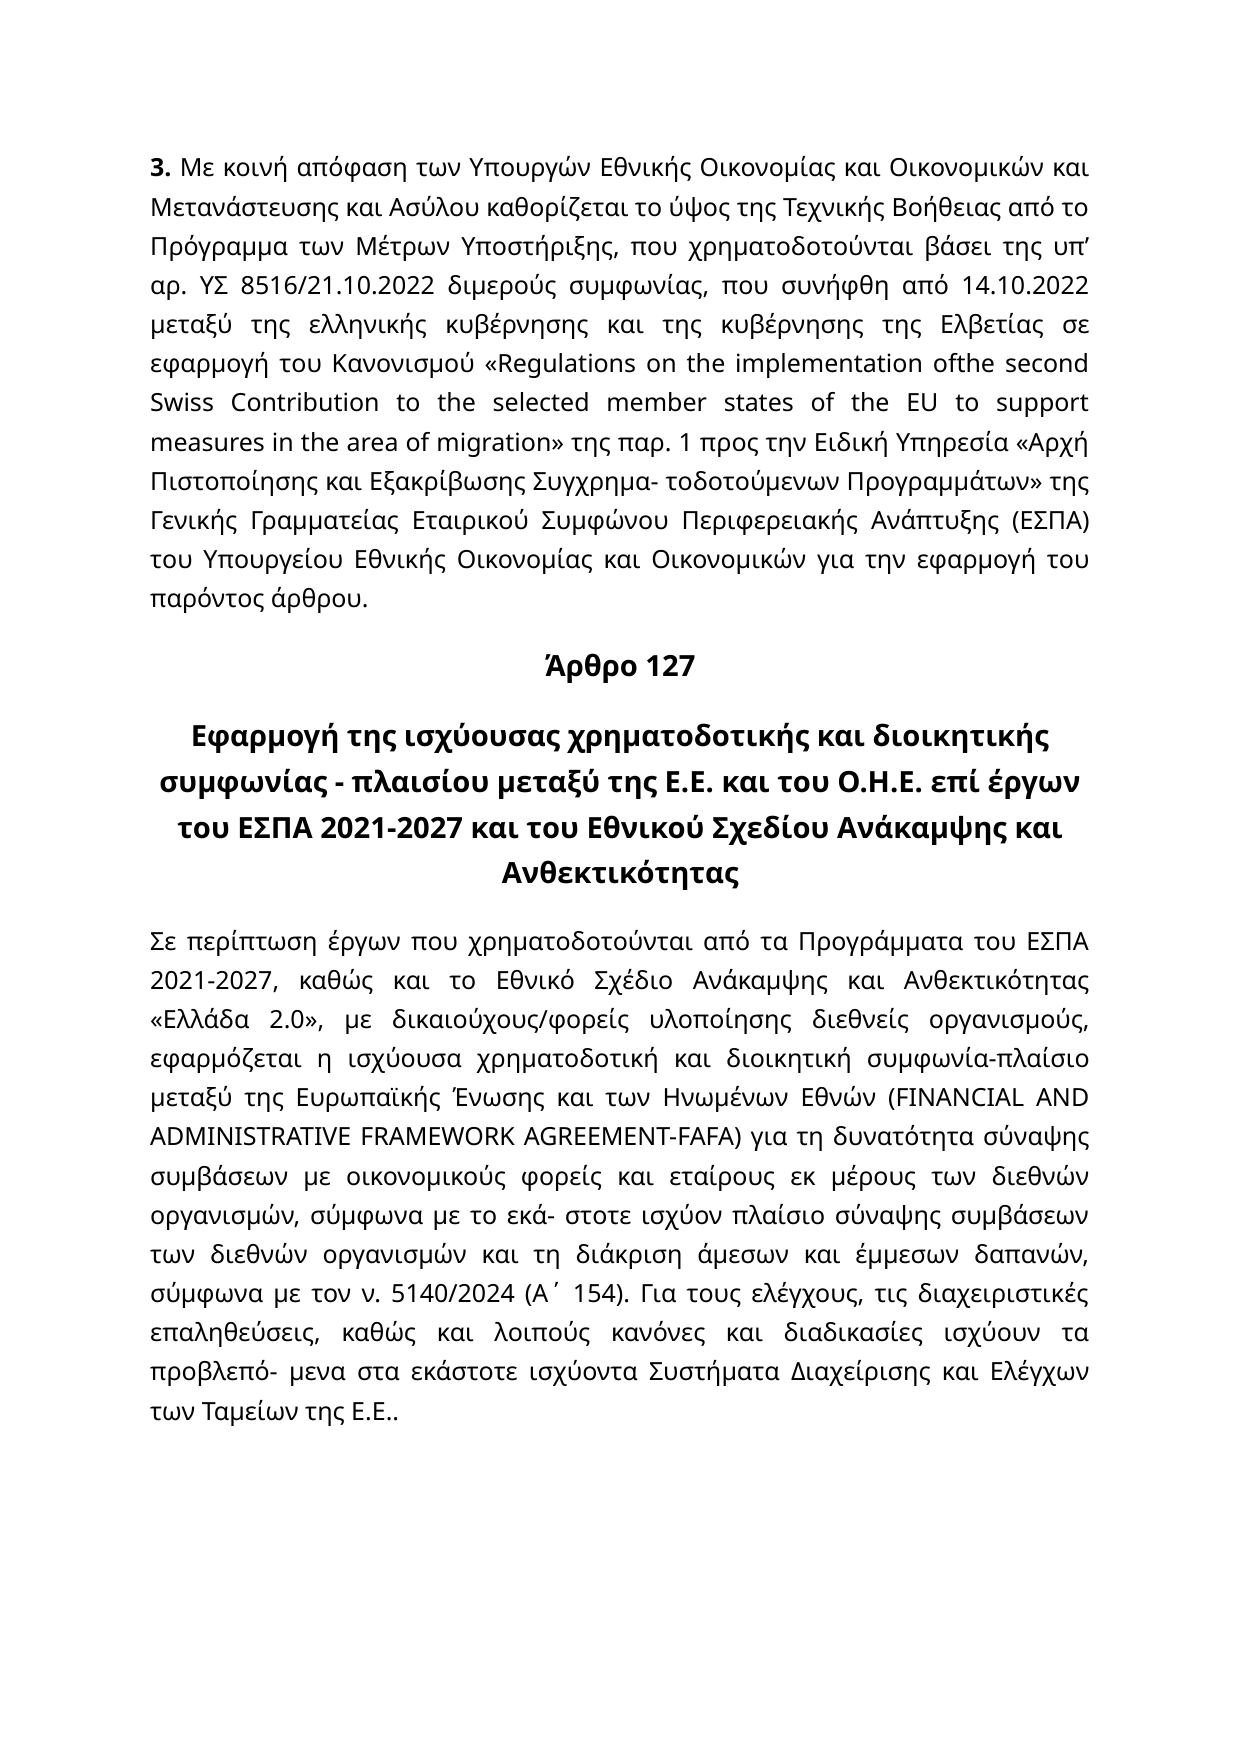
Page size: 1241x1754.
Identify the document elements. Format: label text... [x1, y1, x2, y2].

subtitle Άρθρο 127 [150, 645, 1090, 685]
text 3. Με κοινή απόφαση των Υπουργών Εθνικής Οικονομίας και Οικονομικών και Μετανάστευσης και Ασύλου καθορίζεται το ύψος της Τεχνικής Βοήθειας από το Πρόγραμμα των Μέτρων Υποστήριξης, που χρηματοδοτούνται βάσει της υπ’ αρ. ΥΣ 8516/21.10.2022 διμερούς συμφωνίας, που συνήφθη από 14.10.2022 μεταξύ της ελληνικής κυβέρνησης και της κυβέρνησης της Ελβετίας σε εφαρμογή του Κανονισμού «Regulations on the implementation ofthe second Swiss Contribution to the selected member states of the EU to support measures in the area of migration» της παρ. 1 προς την Ειδική Υπηρεσία «Αρχή Πιστοποίησης και Εξακρίβωσης Συγχρημα- τοδοτούμενων Προγραμμάτων» της Γενικής Γραμματείας Εταιρικού Συμφώνου Περιφερειακής Ανάπτυξης (ΕΣΠΑ) του Υπουργείου Εθνικής Οικονομίας και Οικονομικών για την εφαρμογή του παρόντος άρθρου. [150, 150, 1090, 615]
subtitle Εφαρμογή της ισχύουσας χρηματοδοτικής και διοικητικής συμφωνίας - πλαισίου μεταξύ της Ε.Ε. και του Ο.Η.Ε. επί έργων του ΕΣΠΑ 2021-2027 και του Εθνικού Σχεδίου Ανάκαμψης και Ανθεκτικότητας [150, 716, 1090, 892]
text Σε περίπτωση έργων που χρηματοδοτούνται από τα Προγράμματα του ΕΣΠΑ 2021-2027, καθώς και το Εθνικό Σχέδιο Ανάκαμψης και Ανθεκτικότητας «Ελλάδα 2.0», με δικαιούχους/φορείς υλοποίησης διεθνείς οργανισμούς, εφαρμόζεται η ισχύουσα χρηματοδοτική και διοικητική συμφωνία-πλαίσιο μεταξύ της Ευρωπαϊκής Ένωσης και των Ηνωμένων Εθνών (FINANCIAL AND ADMINISTRATIVE FRAMEWORK AGREEMENT-FAFA) για τη δυνατότητα σύναψης συμβάσεων με οικονομικούς φορείς και εταίρους εκ μέρους των διεθνών οργανισμών, σύμφωνα με το εκά- στοτε ισχύον πλαίσιο σύναψης συμβάσεων των διεθνών οργανισμών και τη διάκριση άμεσων και έμμεσων δαπανών, σύμφωνα με τον ν. 5140/2024 (Α΄ 154). Για τους ελέγχους, τις διαχειριστικές επαληθεύσεις, καθώς και λοιπούς κανόνες και διαδικασίες ισχύουν τα προβλεπό- μενα στα εκάστοτε ισχύοντα Συστήματα Διαχείρισης και Ελέγχων των Ταμείων της Ε.Ε.. [150, 923, 1090, 1427]
